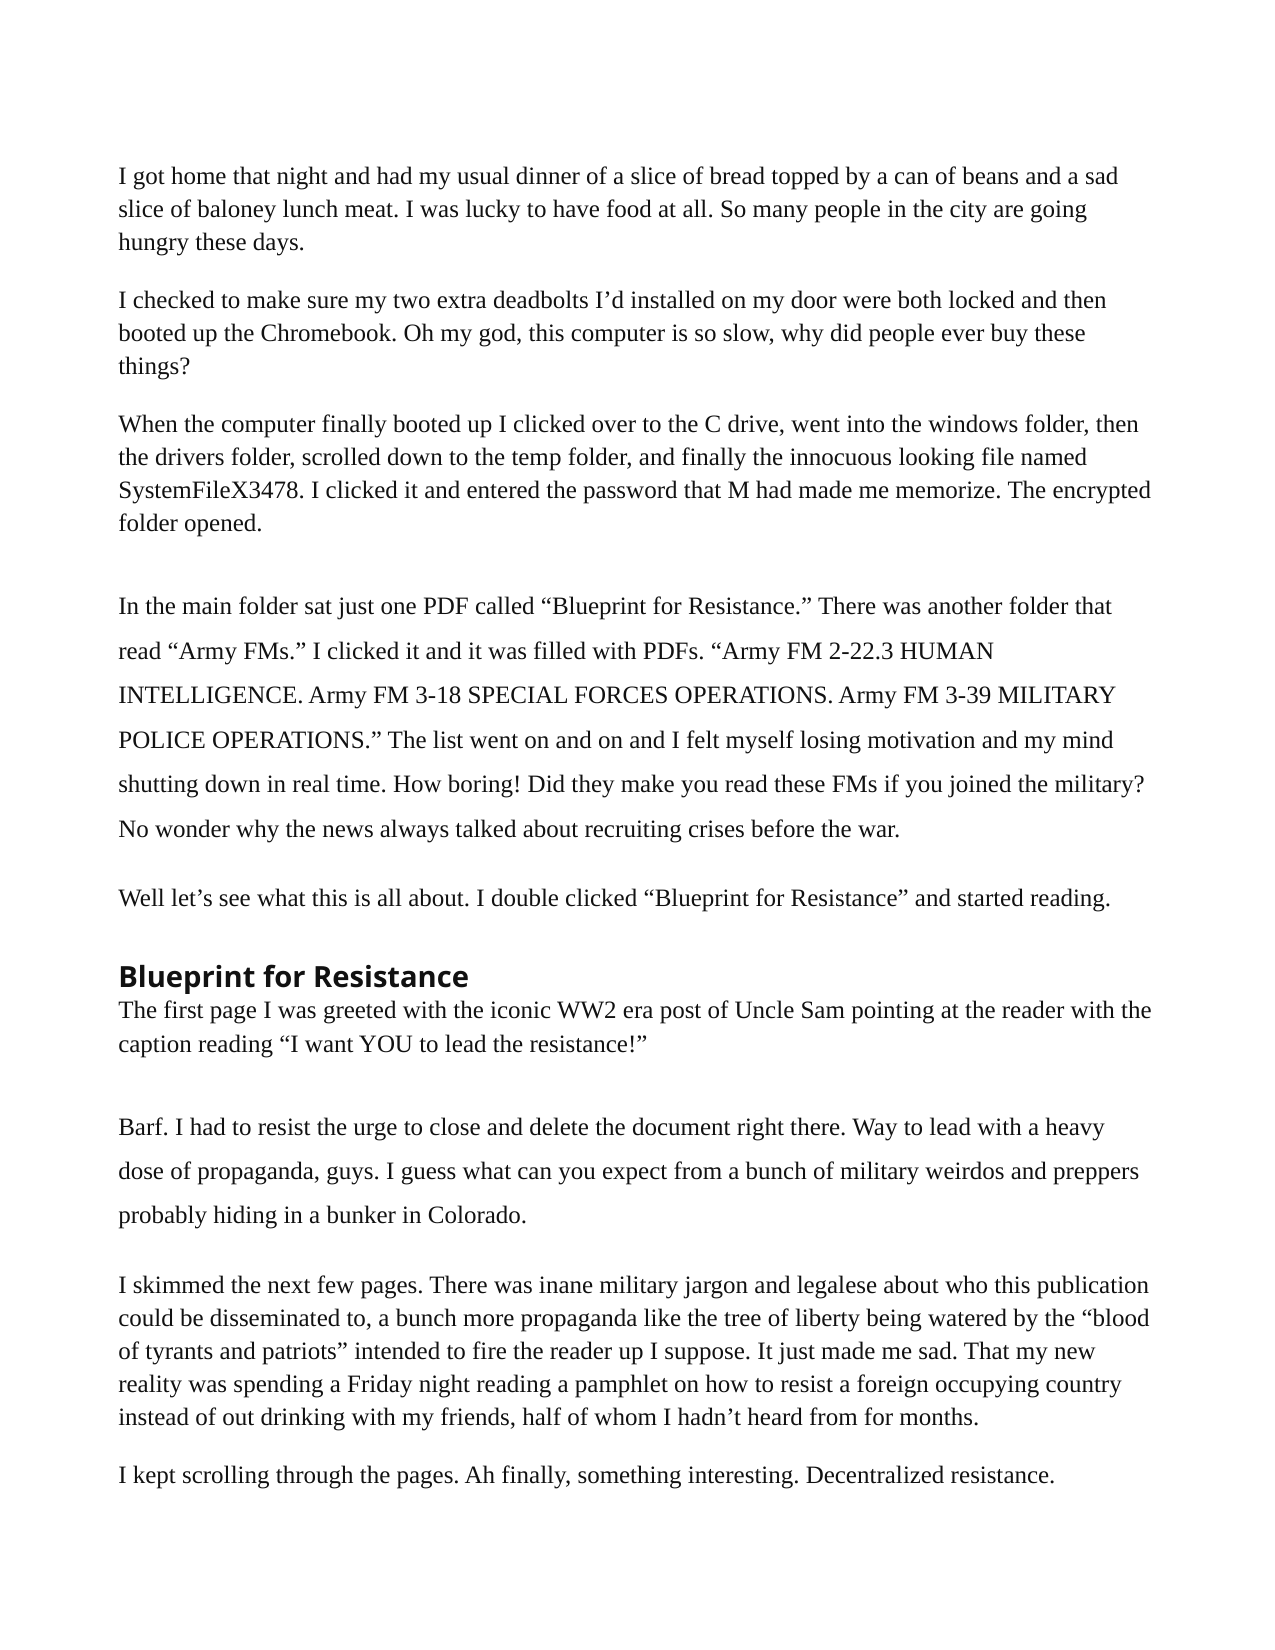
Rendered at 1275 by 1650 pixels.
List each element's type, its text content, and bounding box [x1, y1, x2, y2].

text In the main folder sat just one PDF called “Blueprint for Resistance.” There was another folder that read “Army FMs.” I clicked it and it was filled with PDFs. “Army FM 2-22.3 HUMAN INTELLIGENCE. Army FM 3-18 SPECIAL FORCES OPERATIONS. Army FM 3-39 MILITARY POLICE OPERATIONS.” The list went on and on and I felt myself losing motivation and my mind shutting down in real time. How boring! Did they make you read these FMs if you joined the military? No wonder why the news always talked about recruiting crises before the war. [118, 591, 1157, 843]
text Barf. I had to resist the urge to close and delete the document right there. Way to lead with a heavy dose of propaganda, guys. I guess what can you expect from a bunch of military weirdos and preppers probably hiding in a bunker in Colorado. [118, 1112, 1157, 1229]
text I checked to make sure my two extra deadbolts I’d installed on my door were both locked and then booted up the Chromebook. Oh my god, this computer is so slow, why did people ever buy these things? [118, 285, 1157, 380]
text The first page I was greeted with the iconic WW2 era post of Uncle Sam pointing at the reader with the caption reading “I want YOU to lead the resistance!” [118, 996, 1157, 1057]
text When the computer finally booted up I clicked over to the C drive, went into the windows folder, then the drivers folder, scrolled down to the temp folder, and finally the innocuous looking file named SystemFileX3478. I clicked it and entered the password that M had made me memorize. The encrypted folder opened. [118, 409, 1157, 537]
text I got home that night and had my usual dinner of a slice of bread topped by a can of beans and a sad slice of baloney lunch meat. I was lucky to have food at all. So many people in the city are going hungry these days. [118, 161, 1157, 256]
text I kept scrolling through the pages. Ah finally, something interesting. Decentralized resistance. [118, 1460, 1157, 1489]
text Well let’s see what this is all about. I double clicked “Blueprint for Resistance” and started reading. [118, 883, 1157, 912]
subtitle Blueprint for Resistance [118, 956, 1157, 996]
text I skimmed the next few pages. There was inane military jargon and legalese about who this publication could be disseminated to, a bunch more propaganda like the tree of liberty being watered by the “blood of tyrants and patriots” intended to fire the reader up I suppose. It just made me sad. That my new reality was spending a Friday night reading a pamphlet on how to resist a foreign occupying country instead of out drinking with my friends, half of whom I hadn’t heard from for months. [118, 1270, 1157, 1431]
